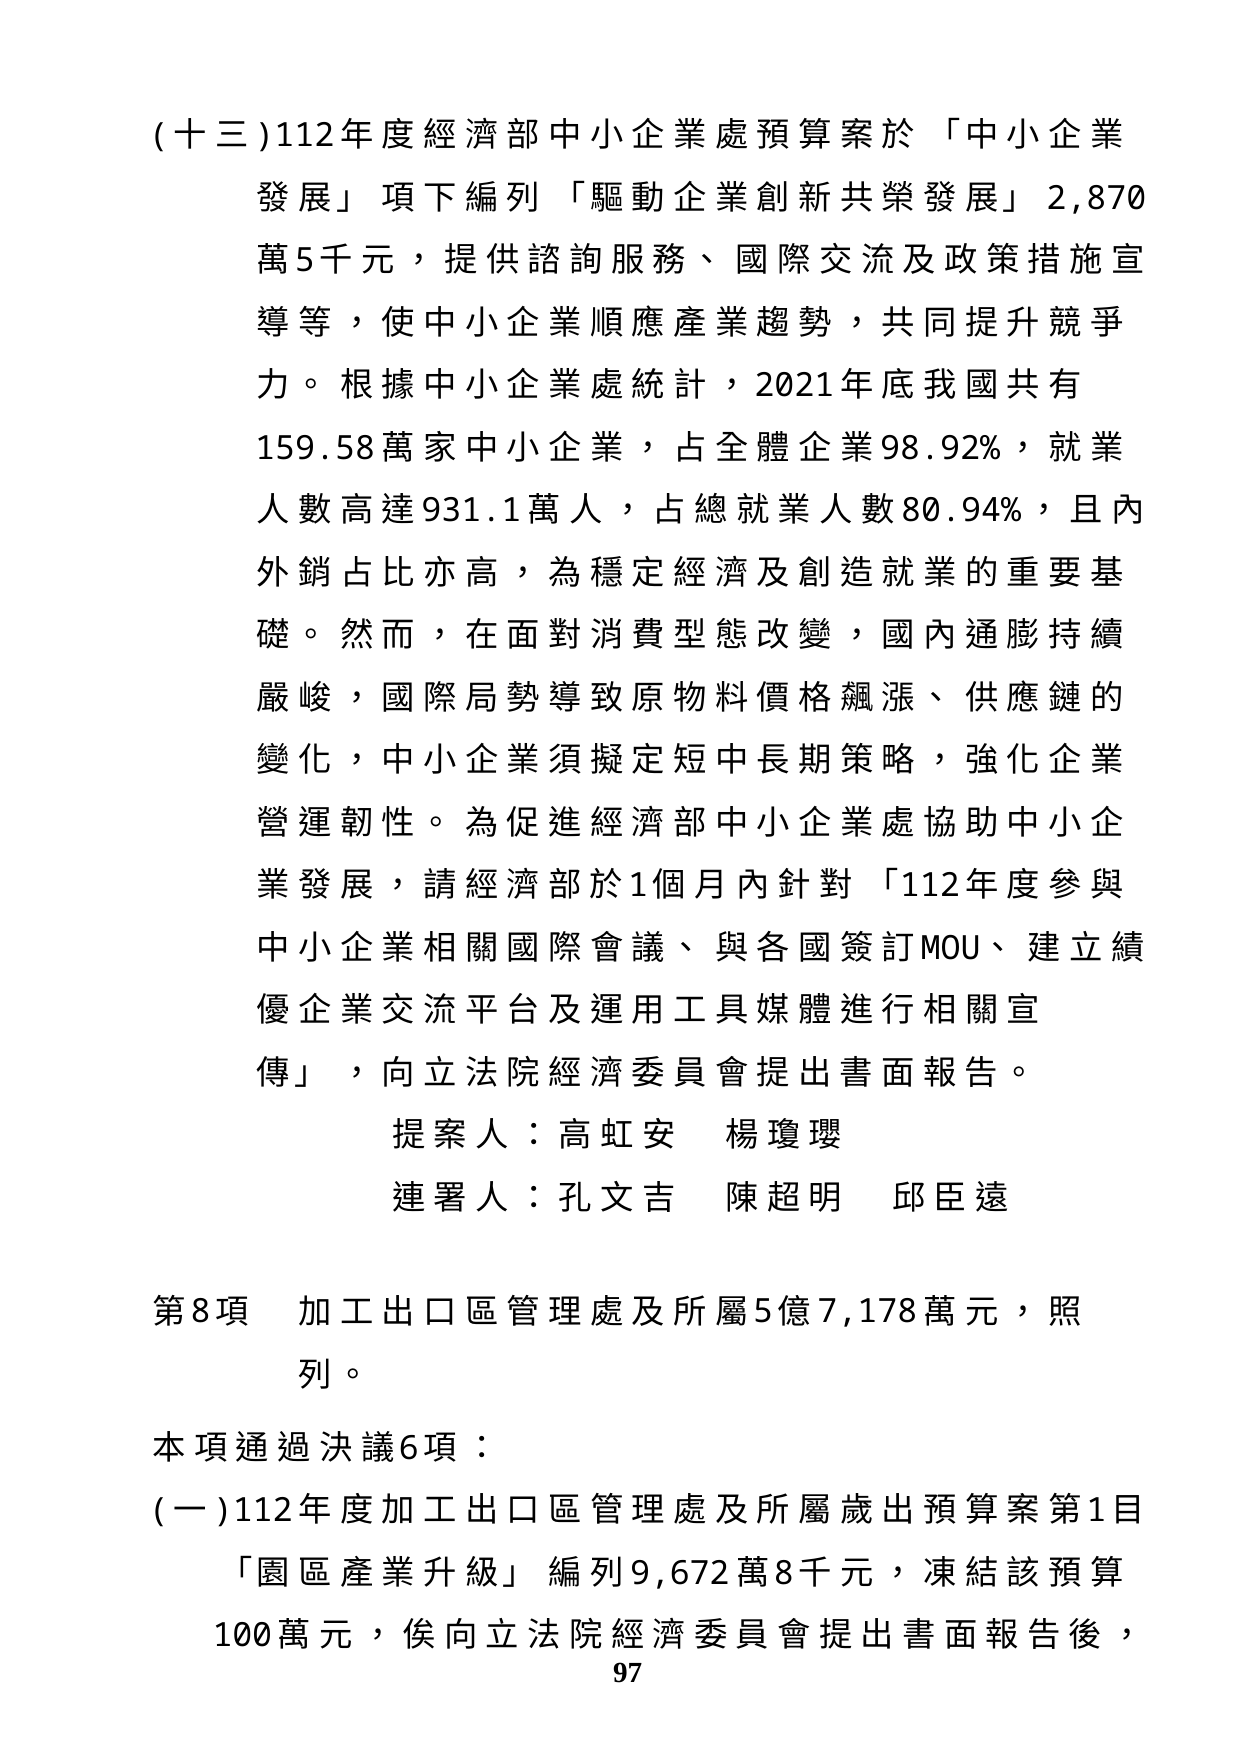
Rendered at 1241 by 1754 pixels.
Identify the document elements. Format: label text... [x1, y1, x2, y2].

text 本項通過決議6項： [140, 1403, 1148, 1466]
text 第8項 加工出口區管理處及所屬5億7,178萬元，照列。 [141, 1278, 1148, 1403]
text (十三)112年度經濟部中小企業處預算案於「中小企業發展」項下編列「驅動企業創新共榮發展」2,870萬5千元，提供諮詢服務、國際交流及政策措施宣導等，使中小企業順應產業趨勢，共同提升競爭力。根據中小企業處統計，2021年底我國共有159.58萬家中小企業，占全體企業98.92%，就業人數高達931.1萬人，占總就業人數80.94%，且內外銷占比亦高，為穩定經濟及創造就業的重要基礎。然而，在面對消費型態改變，國內通膨持續嚴峻，國際局勢導致原物料價格飆漲、供應鏈的變化，中小企業須擬定短中長期策略，強化企業營運韌性。為促進經濟部中小企業處協助中小企業發展，請經濟部於1個月內針對「112年度參與中小企業相關國際會議、與各國簽訂MOU、建立績優企業交流平台及運用工具媒體進行相關宣傳」，向立法院經濟委員會提出書面報告。 [141, 91, 1148, 1091]
text 連署人：孔文吉 陳超明 邱臣遠 [384, 1153, 1044, 1216]
text (一)112年度加工出口區管理處及所屬歲出預算案第1目「園區產業升級」編列9,672萬8千元，凍結該預算100萬元，俟向立法院經濟委員會提出書面報告後， [140, 1466, 1148, 1653]
text 提案人：高虹安 楊瓊瓔 [384, 1091, 1044, 1153]
